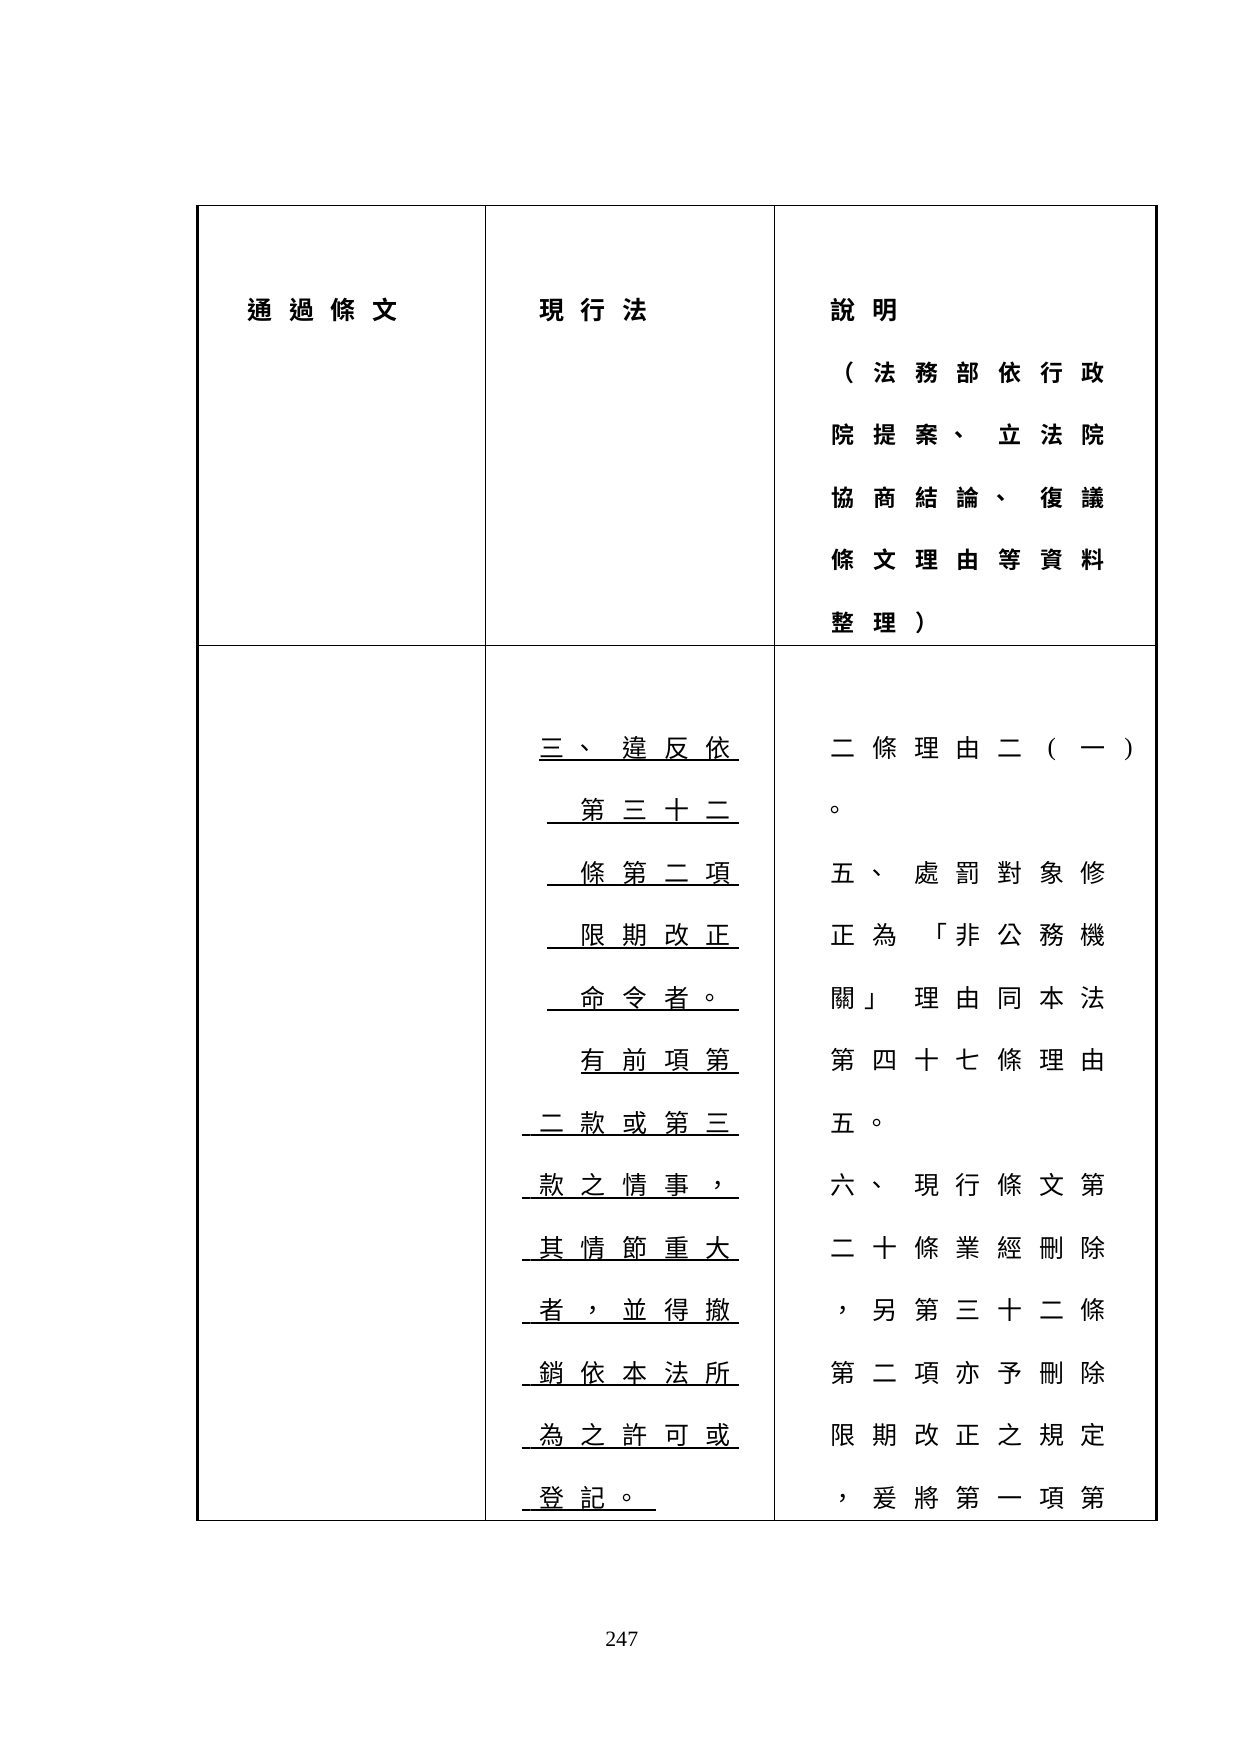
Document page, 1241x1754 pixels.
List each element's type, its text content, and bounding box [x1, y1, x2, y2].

table_header 說明 （法務部依行政院提案、立法院協商結論、復議條文理由等資料整理） [775, 206, 1155, 645]
table_header 通過條文 [199, 206, 485, 645]
table_cell 二條理由二(一)。 五、處罰對象修正為「非公務機關」理由同本法第四十七條理由五。 六、現行條文第二十條業經刪除，另第三十二條第二項亦予刪除限期改正之規定，爰將第一項第 [775, 646, 1155, 1520]
table_cell 三、違反依第三十二條第二項限期改正命令者。 有前項第二款或第三款之情事，其情節重大者，並得撤銷依本法所為之許可或登記。 [486, 646, 774, 1520]
table_cell [199, 646, 485, 1520]
table_header 現行法 [486, 206, 774, 645]
